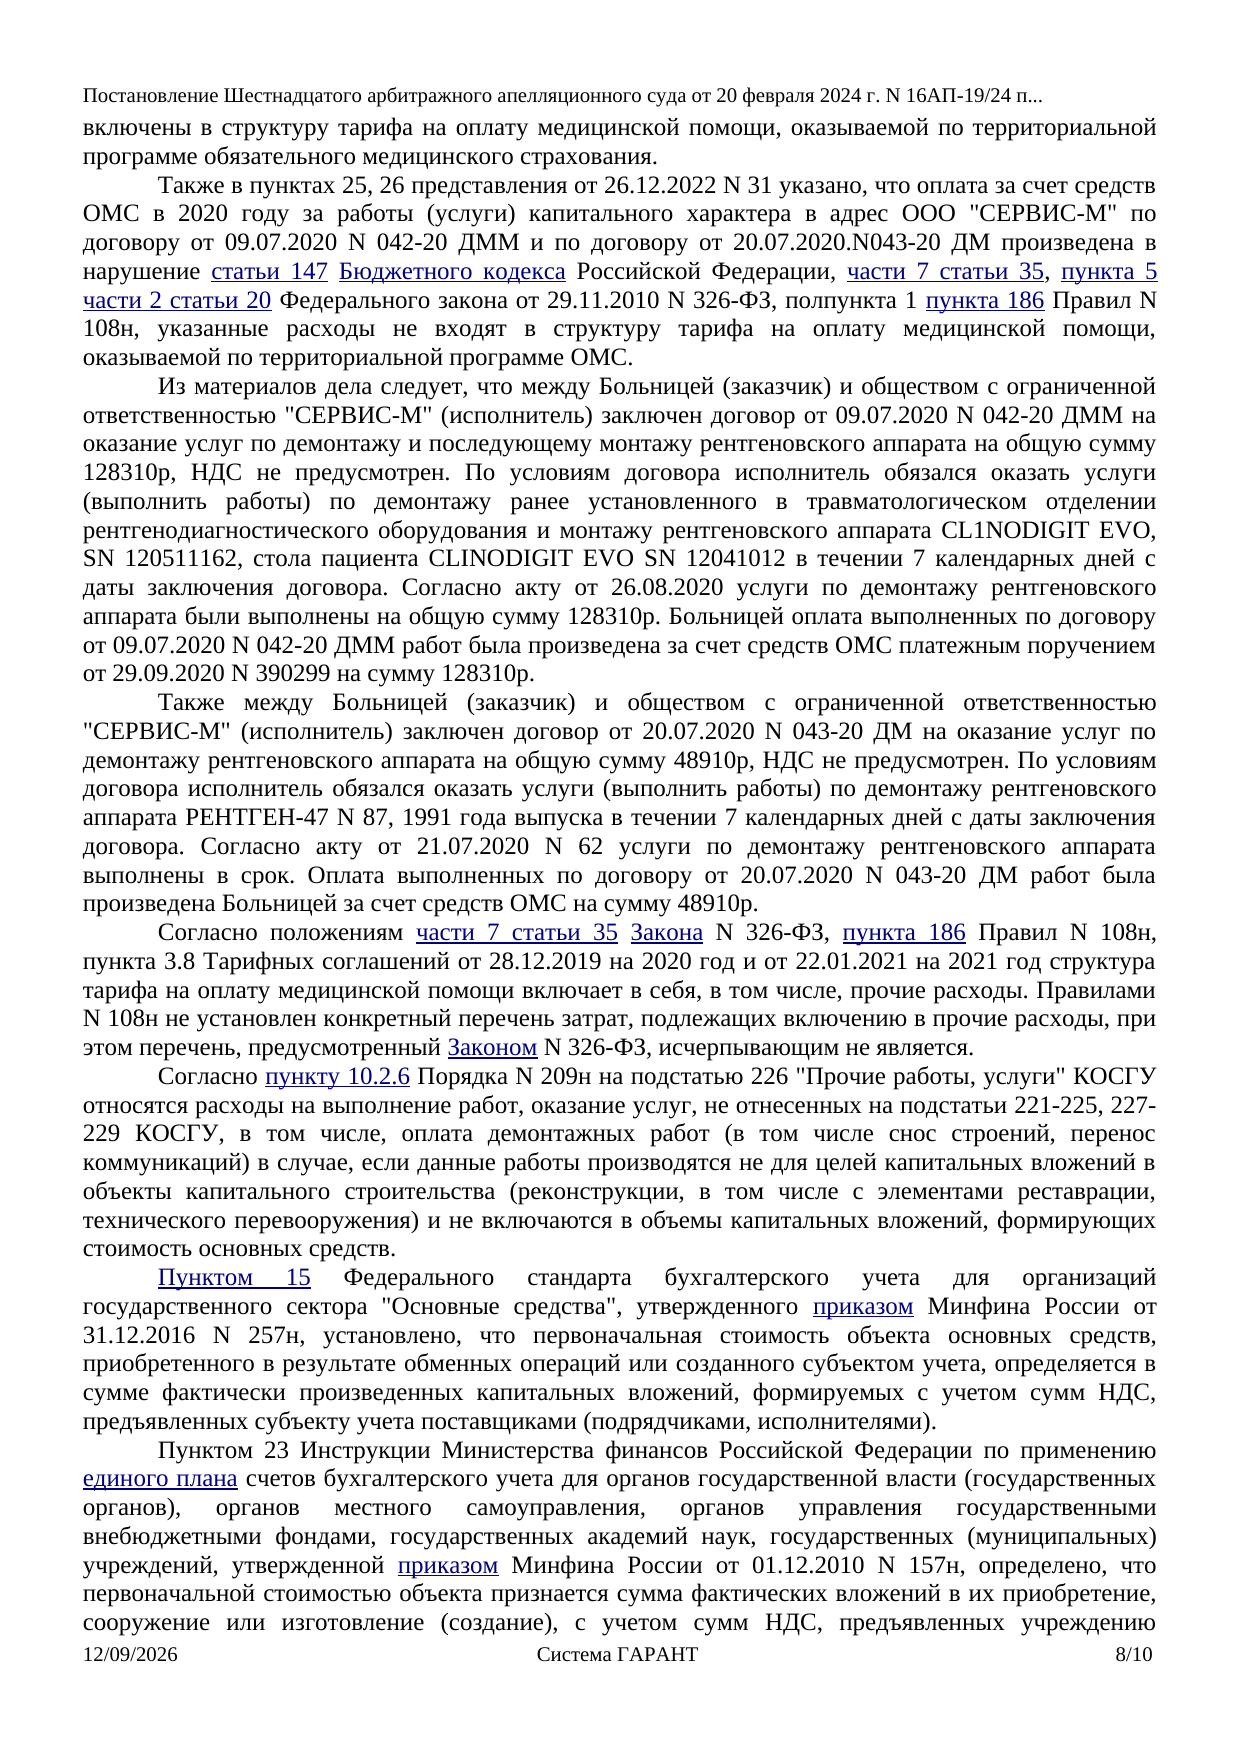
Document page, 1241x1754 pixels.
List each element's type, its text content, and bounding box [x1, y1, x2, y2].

text Пунктом 15 Федерального стандарта бухгалтерского учета для организаций государственного сектора "Основные средства", утвержденного приказом Минфина России от 31.12.2016 N 257н, установлено, что первоначальная стоимость объекта основных средств, приобретенного в результате обменных операций или созданного субъектом учета, определяется в сумме фактически произведенных капитальных вложений, формируемых с учетом сумм НДС, предъявленных субъекту учета поставщиками (подрядчиками, исполнителями). [83, 1262, 1157, 1435]
text Пунктом 23 Инструкции Министерства финансов Российской Федерации по применению единого плана счетов бухгалтерского учета для органов государственной власти (государственных органов), органов местного самоуправления, органов управления государственными внебюджетными фондами, государственных академий наук, государственных (муниципальных) учреждений, утвержденной приказом Минфина России от 01.12.2010 N 157н, определено, что первоначальной стоимостью объекта признается сумма фактических вложений в их приобретение, сооружение или изготовление (создание), с учетом сумм НДС, предъявленных учреждению [83, 1435, 1157, 1636]
text Согласно пункту 10.2.6 Порядка N 209н на подстатью 226 "Прочие работы, услуги" КОСГУ относятся расходы на выполнение работ, оказание услуг, не отнесенных на подстатьи 221-225, 227-229 КОСГУ, в том числе, оплата демонтажных работ (в том числе снос строений, перенос коммуникаций) в случае, если данные работы производятся не для целей капитальных вложений в объекты капитального строительства (реконструкции, в том числе с элементами реставрации, технического перевооружения) и не включаются в объемы капитальных вложений, формирующих стоимость основных средств. [83, 1061, 1157, 1262]
text включены в структуру тарифа на оплату медицинской помощи, оказываемой по территориальной программе обязательного медицинского страхования. [83, 112, 1157, 170]
text Согласно положениям части 7 статьи 35 Закона N 326-ФЗ, пункта 186 Правил N 108н, пункта 3.8 Тарифных соглашений от 28.12.2019 на 2020 год и от 22.01.2021 на 2021 год структура тарифа на оплату медицинской помощи включает в себя, в том числе, прочие расходы. Правилами N 108н не установлен конкретный перечень затрат, подлежащих включению в прочие расходы, при этом перечень, предусмотренный Законом N 326-ФЗ, исчерпывающим не является. [83, 917, 1157, 1061]
text Из материалов дела следует, что между Больницей (заказчик) и обществом с ограниченной ответственностью "СЕРВИС-М" (исполнитель) заключен договор от 09.07.2020 N 042-20 ДММ на оказание услуг по демонтажу и последующему монтажу рентгеновского аппарата на общую сумму 128310р, НДС не предусмотрен. По условиям договора исполнитель обязался оказать услуги (выполнить работы) по демонтажу ранее установленного в травматологическом отделении рентгенодиагностического оборудования и монтажу рентгеновского аппарата CL1NODIGIT EVO, SN 120511162, стола пациента CLINODIGIT EVO SN 12041012 в течении 7 календарных дней с даты заключения договора. Согласно акту от 26.08.2020 услуги по демонтажу рентгеновского аппарата были выполнены на общую сумму 128310р. Больницей оплата выполненных по договору от 09.07.2020 N 042-20 ДММ работ была произведена за счет средств ОМС платежным поручением от 29.09.2020 N 390299 на сумму 128310р. [83, 371, 1157, 687]
text Также в пунктах 25, 26 представления от 26.12.2022 N 31 указано, что оплата за счет средств ОМС в 2020 году за работы (услуги) капитального характера в адрес ООО "СЕРВИС-М" по договору от 09.07.2020 N 042-20 ДММ и по договору от 20.07.2020.N043-20 ДМ произведена в нарушение статьи 147 Бюджетного кодекса Российской Федерации, части 7 статьи 35, пункта 5 части 2 статьи 20 Федерального закона от 29.11.2010 N 326-ФЗ, полпункта 1 пункта 186 Правил N 108н, указанные расходы не входят в структуру тарифа на оплату медицинской помощи, оказываемой по территориальной программе ОМС. [83, 170, 1157, 371]
text Также между Больницей (заказчик) и обществом с ограниченной ответственностью "СЕРВИС-М" (исполнитель) заключен договор от 20.07.2020 N 043-20 ДМ на оказание услуг по демонтажу рентгеновского аппарата на общую сумму 48910р, НДС не предусмотрен. По условиям договора исполнитель обязался оказать услуги (выполнить работы) по демонтажу рентгеновского аппарата РЕНТГЕН-47 N 87, 1991 года выпуска в течении 7 календарных дней с даты заключения договора. Согласно акту от 21.07.2020 N 62 услуги по демонтажу рентгеновского аппарата выполнены в срок. Оплата выполненных по договору от 20.07.2020 N 043-20 ДМ работ была произведена Больницей за счет средств ОМС на сумму 48910р. [83, 687, 1157, 917]
